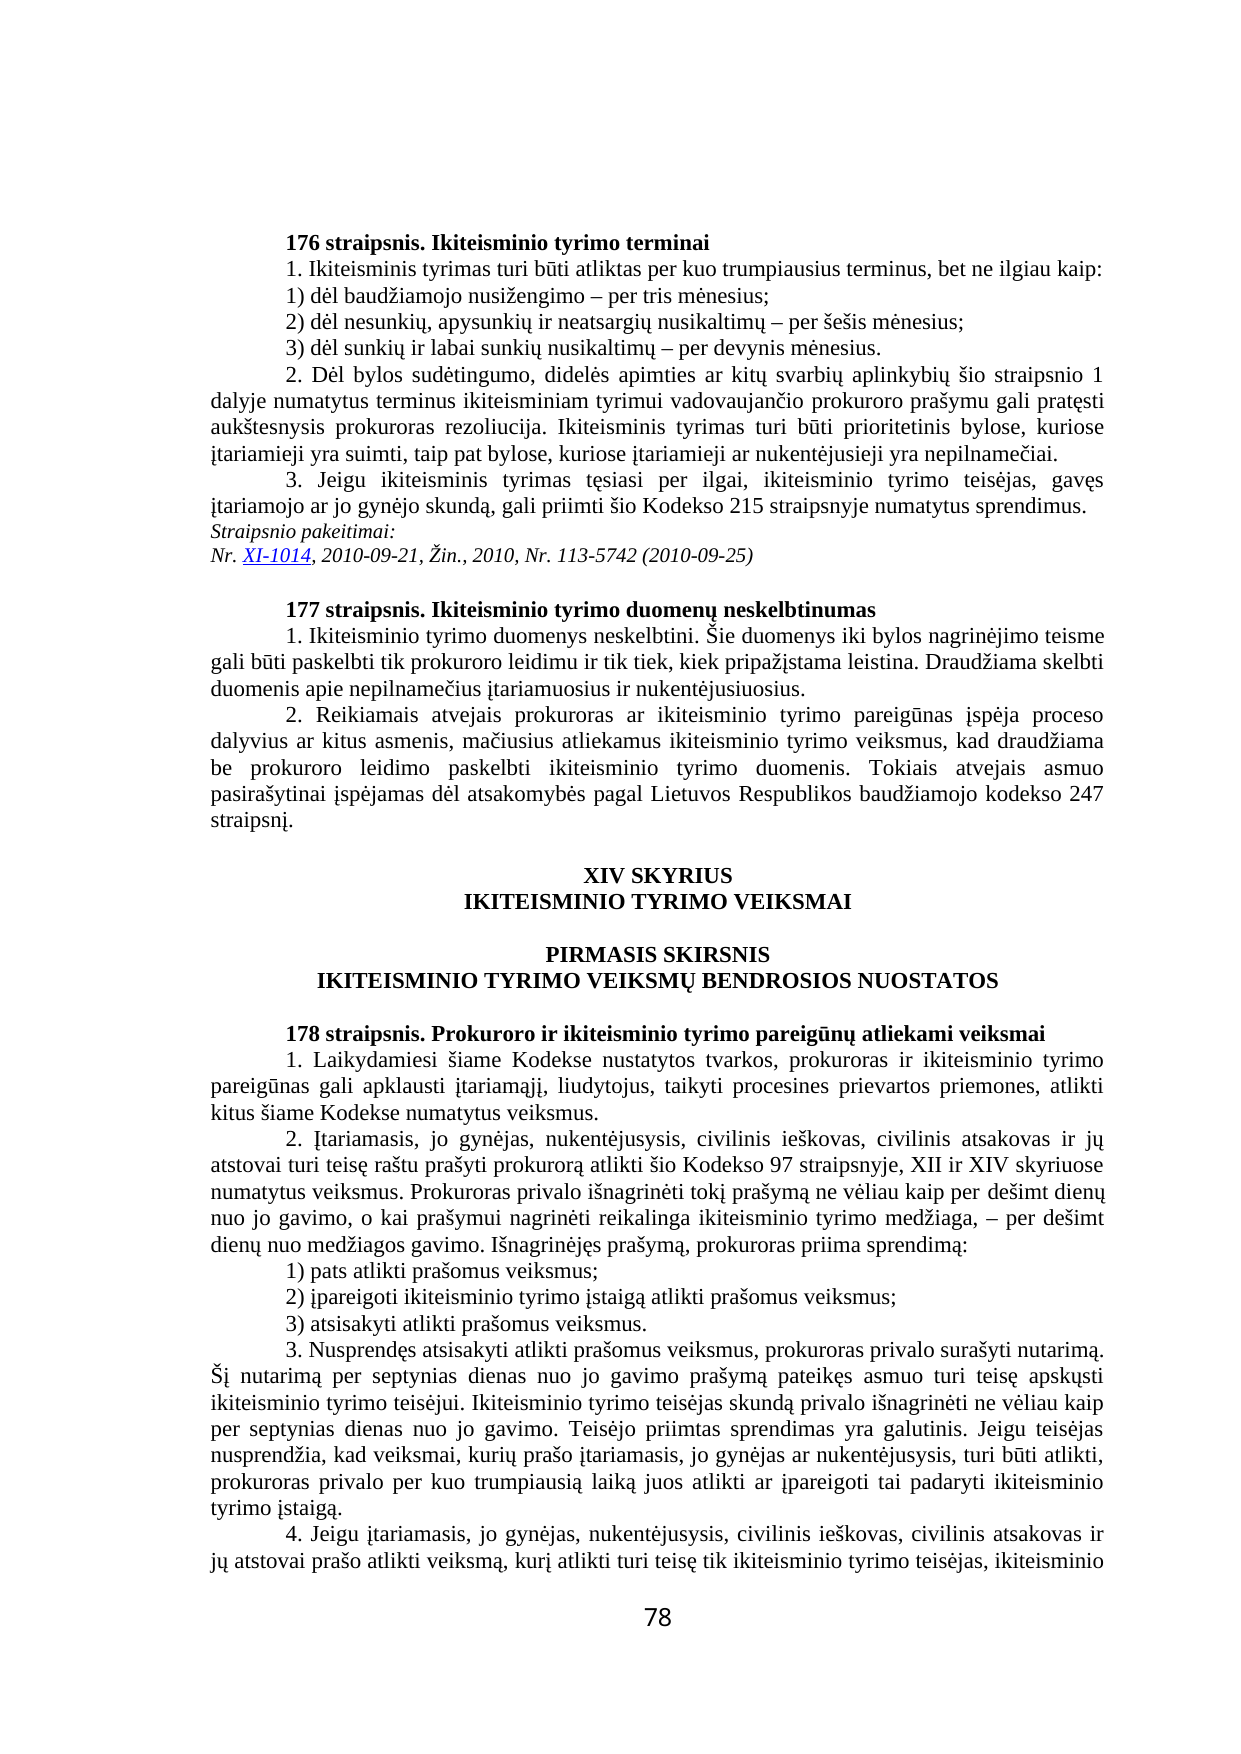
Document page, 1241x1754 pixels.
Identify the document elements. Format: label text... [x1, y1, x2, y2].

text 176 straipsnis. Ikiteisminio tyrimo terminai [210, 229, 1105, 255]
text 3) atsisakyti atlikti prašomus veiksmus. [210, 1310, 1105, 1336]
text 4. Jeigu įtariamasis, jo gynėjas, nukentėjusysis, civilinis ieškovas, civilinis atsakovas ir jų atstovai prašo atlikti veiksmą, kurį atlikti turi teisę tik ikiteisminio tyrimo teisėjas, ikiteisminio [210, 1521, 1105, 1573]
text Nr. XI-1014, 2010-09-21, Žin., 2010, Nr. 113-5742 (2010-09-25) [210, 543, 1105, 567]
text 1) dėl baudžiamojo nusižengimo – per tris mėnesius; [210, 282, 1105, 308]
text Straipsnio pakeitimai: [210, 519, 1105, 543]
text PIRMASIS SKIRSNIS [210, 941, 1105, 967]
text 3) dėl sunkių ir labai sunkių nusikaltimų – per devynis mėnesius. [210, 334, 1105, 361]
text 178 straipsnis. Prokuroro ir ikiteisminio tyrimo pareigūnų atliekami veiksmai [285, 1020, 1105, 1046]
text 2. Dėl bylos sudėtingumo, didelės apimties ar kitų svarbių aplinkybių šio straipsnio 1 dalyje numatytus terminus ikiteisminiam tyrimui vadovaujančio prokuroro prašymu gali pratęsti aukštesnysis prokuroras rezoliucija. Ikiteisminis tyrimas turi būti prioritetinis bylose, kuriose įtariamieji yra suimti, taip pat bylose, kuriose įtariamieji ar nukentėjusieji yra nepilnamečiai. [210, 361, 1105, 466]
text 2. Reikiamais atvejais prokuroras ar ikiteisminio tyrimo pareigūnas įspėja proceso dalyvius ar kitus asmenis, mačiusius atliekamus ikiteisminio tyrimo veiksmus, kad draudžiama be prokuroro leidimo paskelbti ikiteisminio tyrimo duomenis. Tokiais atvejais asmuo pasirašytinai įspėjamas dėl atsakomybės pagal Lietuvos Respublikos baudžiamojo kodekso 247 straipsnį. [210, 701, 1105, 833]
text 177 straipsnis. Ikiteisminio tyrimo duomenų neskelbtinumas [210, 596, 1105, 622]
text Ikiteisminio tyrimo veiksmai [210, 888, 1105, 914]
text 2) įpareigoti ikiteisminio tyrimo įstaigą atlikti prašomus veiksmus; [210, 1283, 1105, 1310]
text 3. Nusprendęs atsisakyti atlikti prašomus veiksmus, prokuroras privalo surašyti nutarimą. Šį nutarimą per septynias dienas nuo jo gavimo prašymą pateikęs asmuo turi teisę apskųsti ikiteisminio tyrimo teisėjui. Ikiteisminio tyrimo teisėjas skundą privalo išnagrinėti ne vėliau kaip per septynias dienas nuo jo gavimo. Teisėjo priimtas sprendimas yra galutinis. Jeigu teisėjas nusprendžia, kad veiksmai, kurių prašo įtariamasis, jo gynėjas ar nukentėjusysis, turi būti atlikti, prokuroras privalo per kuo trumpiausią laiką juos atlikti ar įpareigoti tai padaryti ikiteisminio tyrimo įstaigą. [210, 1336, 1105, 1521]
text 1. Ikiteisminis tyrimas turi būti atliktas per kuo trumpiausius terminus, bet ne ilgiau kaip: [210, 255, 1105, 282]
text 2. Įtariamasis, jo gynėjas, nukentėjusysis, civilinis ieškovas, civilinis atsakovas ir jų atstovai turi teisę raštu prašyti prokurorą atlikti šio Kodekso 97 straipsnyje, XII ir XIV skyriuose numatytus veiksmus. Prokuroras privalo išnagrinėti tokį prašymą ne vėliau kaip per dešimt dienų nuo jo gavimo, o kai prašymui nagrinėti reikalinga ikiteisminio tyrimo medžiaga, – per dešimt dienų nuo medžiagos gavimo. Išnagrinėjęs prašymą, prokuroras priima sprendimą: [210, 1125, 1105, 1257]
text 1) pats atlikti prašomus veiksmus; [210, 1257, 1105, 1283]
text 2) dėl nesunkių, apysunkių ir neatsargių nusikaltimų – per šešis mėnesius; [210, 308, 1105, 334]
text XIV skyrius [210, 862, 1105, 888]
text 3. Jeigu ikiteisminis tyrimas tęsiasi per ilgai, ikiteisminio tyrimo teisėjas, gavęs įtariamojo ar jo gynėjo skundą, gali priimti šio Kodekso 215 straipsnyje numatytus sprendimus. [210, 466, 1105, 519]
text 1. Ikiteisminio tyrimo duomenys neskelbtini. Šie duomenys iki bylos nagrinėjimo teisme gali būti paskelbti tik prokuroro leidimu ir tik tiek, kiek pripažįstama leistina. Draudžiama skelbti duomenis apie nepilnamečius įtariamuosius ir nukentėjusiuosius. [210, 622, 1105, 701]
text 1. Laikydamiesi šiame Kodekse nustatytos tvarkos, prokuroras ir ikiteisminio tyrimo pareigūnas gali apklausti įtariamąjį, liudytojus, taikyti procesines prievartos priemones, atlikti kitus šiame Kodekse numatytus veiksmus. [210, 1046, 1105, 1125]
text Ikiteisminio tyrimo veiksmų bendrosios nuostatos [210, 967, 1105, 993]
